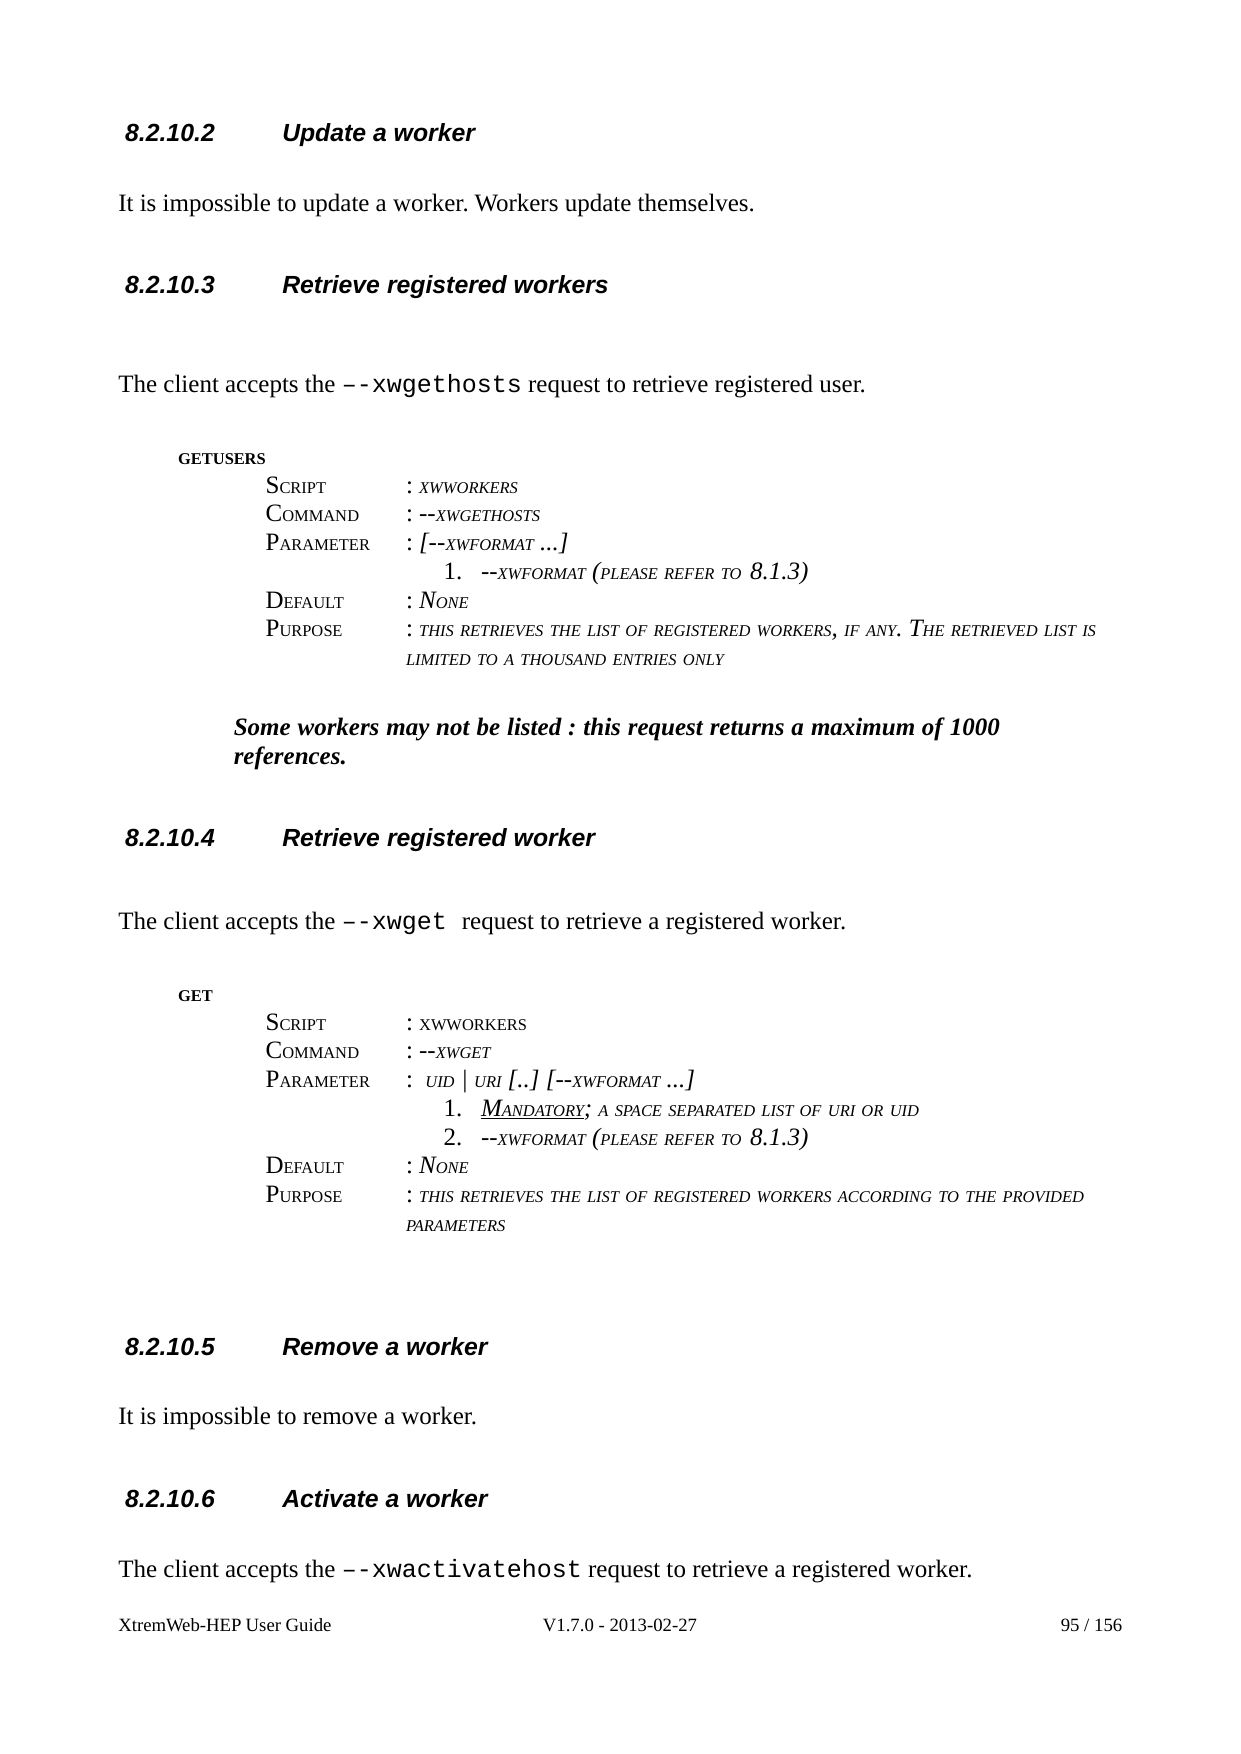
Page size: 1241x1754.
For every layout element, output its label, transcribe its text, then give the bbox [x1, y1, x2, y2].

text Default : None [265, 585, 1122, 613]
text Default : None [265, 1150, 1122, 1179]
text Purpose : this retrieves the list of registered workers according to the provided parameters [265, 1179, 1122, 1237]
subtitle Retrieve registered workers [118, 270, 1122, 299]
list --xwformat (please refer to 8.1.3) [443, 1122, 1122, 1150]
text Parameter : uid | uri [..] [--xwformat ...] [265, 1064, 1122, 1093]
text Parameter : [--xwformat ...] [265, 527, 1122, 556]
text Command : --xwgethosts [265, 498, 1122, 527]
subtitle Remove a worker [118, 1332, 1122, 1360]
text Script : xwworkers [265, 1007, 1122, 1035]
text Purpose : this retrieves the list of registered workers, if any. The retrieved list is limited to a thousand entries only [265, 613, 1122, 671]
subtitle Activate a worker [118, 1484, 1122, 1512]
text The client accepts the –-xwactivatehost request to retrieve a registered worker. [118, 1554, 1122, 1584]
text get [178, 978, 1122, 1007]
list --xwformat (please refer to 8.1.3) [443, 556, 1122, 585]
subtitle Retrieve registered worker [118, 823, 1122, 852]
list Mandatory; a space separated list of uri or uid [443, 1093, 1122, 1122]
text Script : xwworkers [265, 470, 1122, 498]
subtitle Update a worker [118, 118, 1122, 147]
text It is impossible to update a worker. Workers update themselves. [118, 188, 1122, 217]
text It is impossible to remove a worker. [118, 1401, 1122, 1430]
text getusers [178, 441, 1122, 470]
text The client accepts the –-xwget request to retrieve a registered worker. [118, 906, 1122, 937]
text Command : --xwget [265, 1035, 1122, 1064]
text Some workers may not be listed : this request returns a maximum of 1000 references. [233, 712, 1004, 770]
text The client accepts the –-xwgethosts request to retrieve registered user. [118, 369, 1122, 400]
